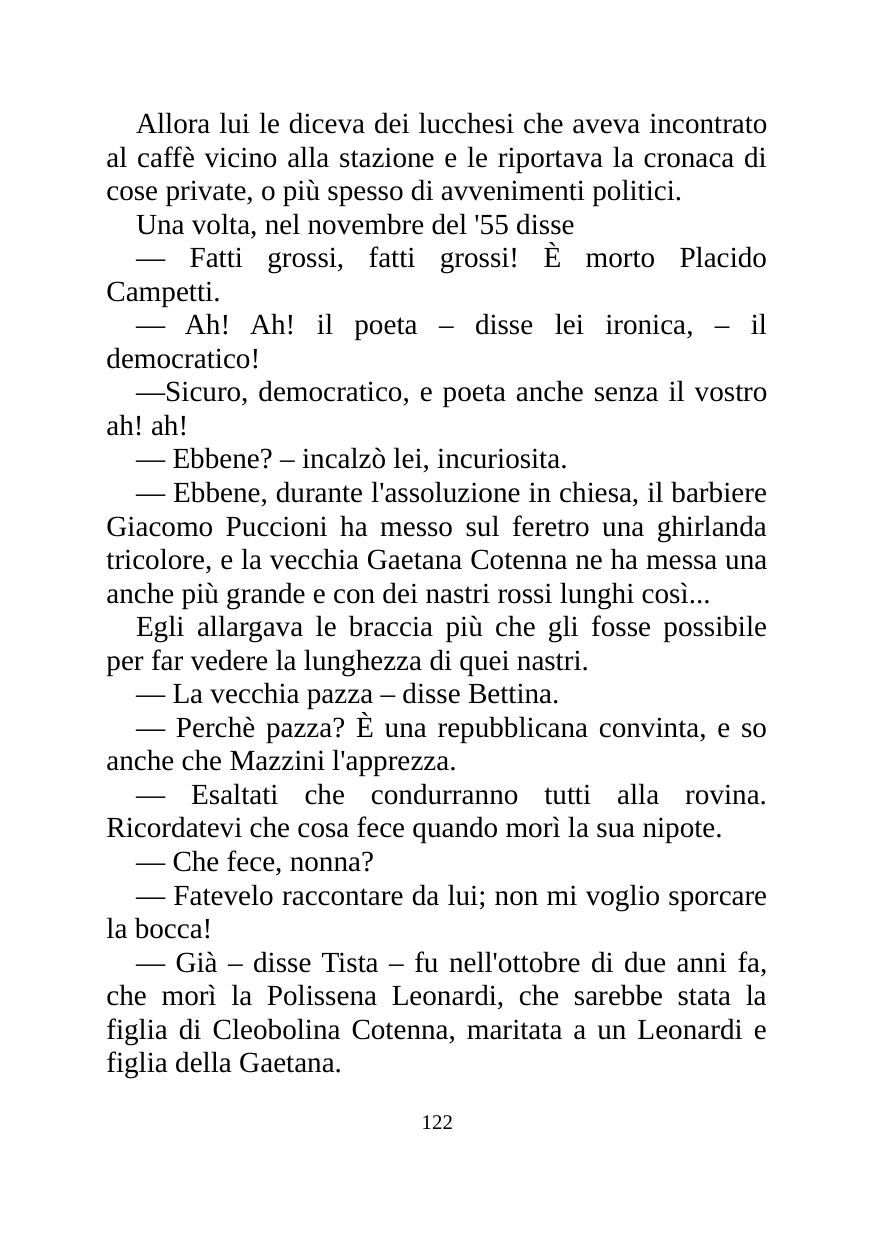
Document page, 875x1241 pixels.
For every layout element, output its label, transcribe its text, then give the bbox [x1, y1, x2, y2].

text — Ah! Ah! il poeta – disse lei ironica, – il democratico! [106, 307, 768, 374]
text — La vecchia pazza – disse Bettina. [106, 676, 768, 710]
text — Già – disse Tista – fu nell'ottobre di due anni fa, che morì la Polissena Leonardi, che sarebbe stata la figlia di Cleobolina Cotenna, maritata a un Leonardi e figlia della Gaetana. [106, 945, 768, 1079]
text — Perchè pazza? È una repubblicana convinta, e so anche che Mazzini l'apprezza. [106, 710, 768, 777]
text Allora lui le diceva dei lucchesi che aveva incontrato al caffè vicino alla stazione e le riportava la cronaca di cose private, o più spesso di avvenimenti politici. [106, 106, 768, 207]
text — Ebbene? – incalzò lei, incuriosita. [106, 442, 768, 475]
text —Sicuro, democratico, e poeta anche senza il vostro ah! ah! [106, 374, 768, 442]
text — Fatevelo raccontare da lui; non mi voglio sporcare la bocca! [106, 878, 768, 945]
text — Ebbene, durante l'assoluzione in chiesa, il barbiere Giacomo Puccioni ha messo sul feretro una ghirlanda tricolore, e la vecchia Gaetana Cotenna ne ha messa una anche più grande e con dei nastri rossi lunghi così... [106, 475, 768, 609]
text — Esaltati che condurranno tutti alla rovina. Ricordatevi che cosa fece quando morì la sua nipote. [106, 777, 768, 844]
text Egli allargava le braccia più che gli fosse possibile per far vedere la lunghezza di quei nastri. [106, 609, 768, 676]
text — Che fece, nonna? [106, 844, 768, 878]
text — Fatti grossi, fatti grossi! È morto Placido Campetti. [106, 240, 768, 307]
text Una volta, nel novembre del '55 disse [106, 207, 768, 240]
